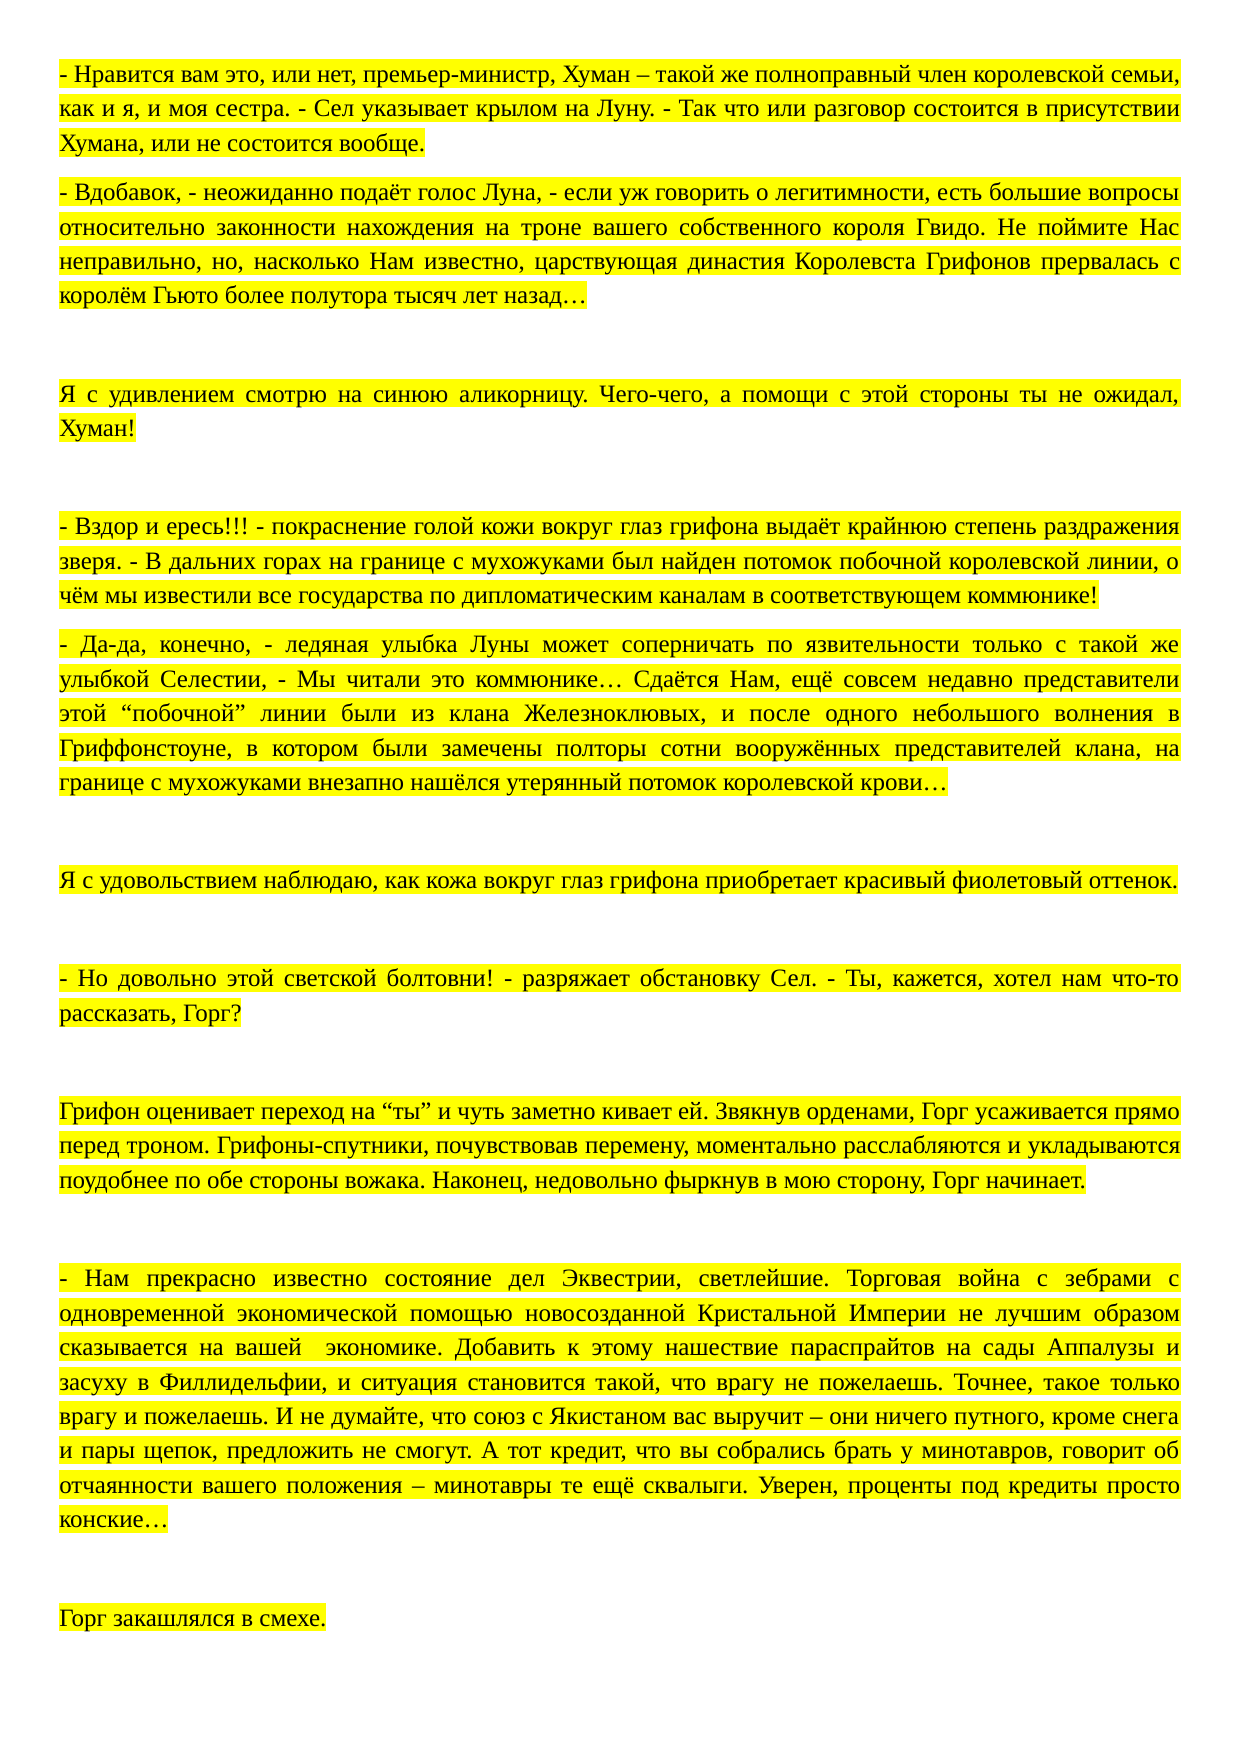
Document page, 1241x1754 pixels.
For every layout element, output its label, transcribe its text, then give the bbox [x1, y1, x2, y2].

text - Да-да, конечно, - ледяная улыбка Луны может соперничать по язвительности только с такой же улыбкой Селестии, - Мы читали это коммюнике… Сдаётся Нам, ещё совсем недавно представители этой “побочной” линии были из клана Железноклювых, и после одного небольшого волнения в Гриффонстоуне, в котором были замечены полторы сотни вооружённых представителей клана, на границе с мухожуками внезапно нашёлся утерянный потомок королевской крови… [59, 629, 1181, 796]
text - Но довольно этой светской болтовни! - разряжает обстановку Сел. - Ты, кажется, хотел нам что-то рассказать, Горг? [59, 963, 1181, 1027]
text - Нравится вам это, или нет, премьер-министр, Хуман – такой же полноправный член королевской семьи, как и я, и моя сестра. - Сел указывает крылом на Луну. - Так что или разговор состоится в присутствии Хумана, или не состоится вообще. [59, 59, 1181, 157]
text - Вздор и ересь!!! - покраснение голой кожи вокруг глаз грифона выдаёт крайнюю степень раздражения зверя. - В дальних горах на границе с мухожуками был найден потомок побочной королевской линии, о чём мы известили все государства по дипломатическим каналам в соответствующем коммюнике! [59, 511, 1181, 609]
text Я с удивлением смотрю на синюю аликорницу. Чего-чего, а помощи с этой стороны ты не ожидал, Хуман! [59, 379, 1181, 442]
text Грифон оценивает переход на “ты” и чуть заметно кивает ей. Звякнув орденами, Горг усаживается прямо перед троном. Грифоны-спутники, почувствовав перемену, моментально расслабляются и укладываются поудобнее по обе стороны вожака. Наконец, недовольно фыркнув в мою сторону, Горг начинает. [59, 1096, 1181, 1194]
text Я с удовольствием наблюдаю, как кожа вокруг глаз грифона приобретает красивый фиолетовый оттенок. [59, 865, 1181, 894]
text - Нам прекрасно известно состояние дел Эквестрии, светлейшие. Торговая война с зебрами с одновременной экономической помощью новосозданной Кристальной Империи не лучшим образом сказывается на вашей экономике. Добавить к этому нашествие параспрайтов на сады Аппалузы и засуху в Филлидельфии, и ситуация становится такой, что врагу не пожелаешь. Точнее, такое только врагу и пожелаешь. И не думайте, что союз с Якистаном вас выручит – они ничего путного, кроме снега и пары щепок, предложить не смогут. А тот кредит, что вы собрались брать у минотавров, говорит об отчаянности вашего положения – минотавры те ещё сквалыги. Уверен, проценты под кредиты просто конские… [59, 1263, 1181, 1533]
text - Вдобавок, - неожиданно подаёт голос Луна, - если уж говорить о легитимности, есть большие вопросы относительно законности нахождения на троне вашего собственного короля Гвидо. Не поймите Нас неправильно, но, насколько Нам известно, царствующая династия Королевста Грифонов прервалась с королём Гьюто более полутора тысяч лет назад… [59, 177, 1181, 309]
text Горг закашлялся в смехе. [59, 1603, 1181, 1631]
